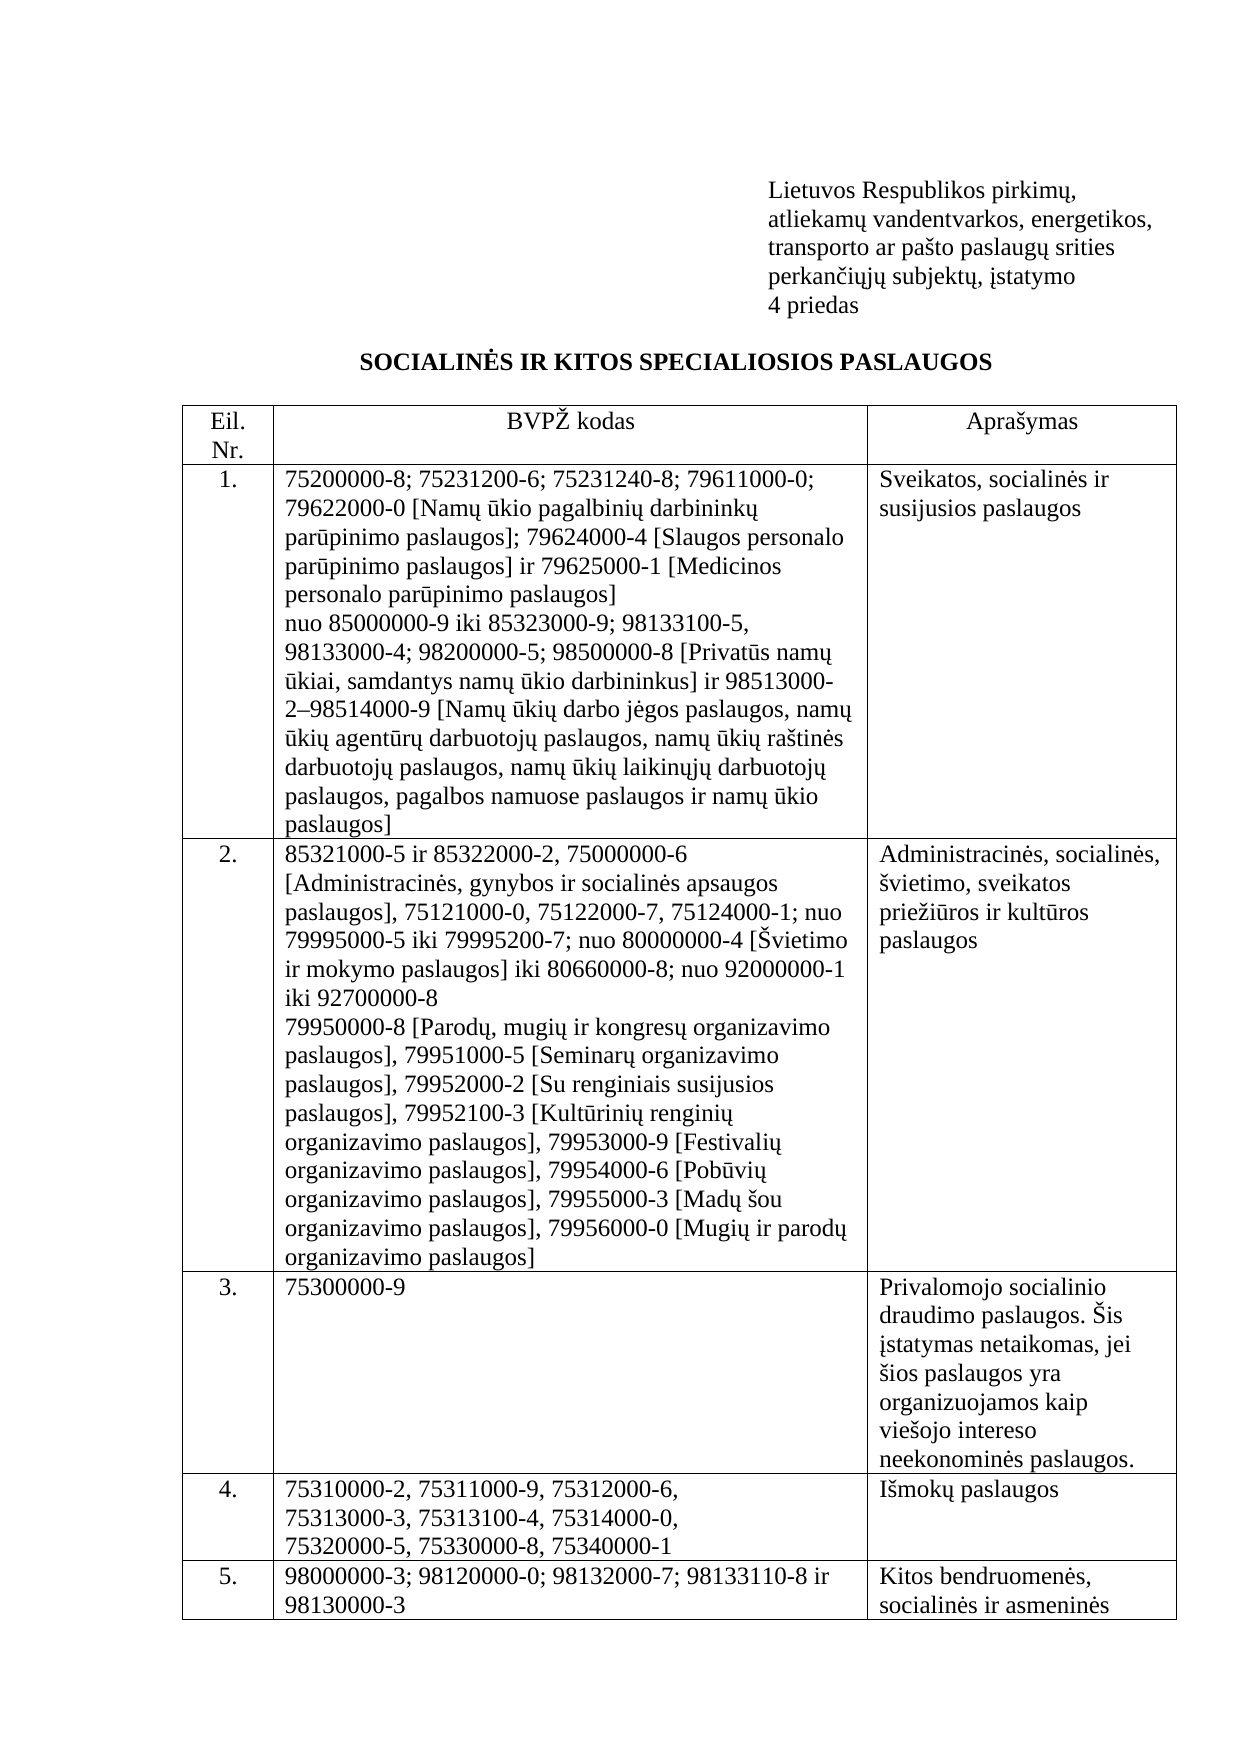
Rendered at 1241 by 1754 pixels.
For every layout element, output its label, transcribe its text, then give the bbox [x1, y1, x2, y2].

table_cell 75300000-9 [274, 1272, 867, 1473]
text SOCIALINĖS IR KITOS SPECIALIOSIOS PASLAUGOS [177, 347, 1181, 376]
table_cell 98000000-3; 98120000-0; 98132000-7; 98133110-8 ir 98130000-3 [274, 1561, 867, 1619]
table_cell Kitos bendruomenės, socialinės ir asmeninės [868, 1561, 1176, 1619]
table_cell Administracinės, socialinės, švietimo, sveikatos priežiūros ir kultūros paslaugos [868, 839, 1176, 1271]
table_header Eil. Nr. [183, 406, 273, 463]
table_cell 1. [183, 465, 273, 838]
table_cell Sveikatos, socialinės ir susijusios paslaugos [868, 465, 1176, 838]
text Lietuvos Respublikos pirkimų, atliekamų vandentvarkos, energetikos, transporto ar pašto paslaugų srities perkančiųjų subjektų, įstatymo [768, 175, 1181, 290]
table_cell 75200000-8; 75231200-6; 75231240-8; 79611000-0; 79622000-0 [Namų ūkio pagalbinių darbininkų parūpinimo paslaugos]; 79624000-4 [Slaugos personalo parūpinimo paslaugos] ir 79625000-1 [Medicinos personalo parūpinimo paslaugos] nuo 85000000-9 iki 85323000-9; 98133100-5, 98133000-4; 98200000-5; 98500000-8 [Privatūs namų ūkiai, samdantys namų ūkio darbininkus] ir 98513000-2–98514000-9 [Namų ūkių darbo jėgos paslaugos, namų ūkių agentūrų darbuotojų paslaugos, namų ūkių raštinės darbuotojų paslaugos, namų ūkių laikinųjų darbuotojų paslaugos, pagalbos namuose paslaugos ir namų ūkio paslaugos] [274, 465, 867, 838]
table_header Aprašymas [868, 406, 1176, 463]
table_cell Privalomojo socialinio draudimo paslaugos. Šis įstatymas netaikomas, jei šios paslaugos yra organizuojamos kaip viešojo intereso neekonominės paslaugos. [868, 1272, 1176, 1473]
table_cell 3. [183, 1272, 273, 1473]
table_cell Išmokų paslaugos [868, 1474, 1176, 1560]
table_cell 5. [183, 1561, 273, 1619]
table_cell 75310000-2, 75311000-9, 75312000-6, 75313000-3, 75313100-4, 75314000-0, 75320000-5, 75330000-8, 75340000-1 [274, 1474, 867, 1560]
table_header BVPŽ kodas [274, 406, 867, 463]
table_cell 85321000-5 ir 85322000-2, 75000000-6 [Administracinės, gynybos ir socialinės apsaugos paslaugos], 75121000-0, 75122000-7, 75124000-1; nuo 79995000-5 iki 79995200-7; nuo 80000000-4 [Švietimo ir mokymo paslaugos] iki 80660000-8; nuo 92000000-1 iki 92700000-8 79950000-8 [Parodų, mugių ir kongresų organizavimo paslaugos], 79951000-5 [Seminarų organizavimo paslaugos], 79952000-2 [Su renginiais susijusios paslaugos], 79952100-3 [Kultūrinių renginių organizavimo paslaugos], 79953000-9 [Festivalių organizavimo paslaugos], 79954000-6 [Pobūvių organizavimo paslaugos], 79955000-3 [Madų šou organizavimo paslaugos], 79956000-0 [Mugių ir parodų organizavimo paslaugos] [274, 839, 867, 1271]
table_cell 2. [183, 839, 273, 1271]
table_cell 4. [183, 1474, 273, 1560]
text 4 priedas [768, 290, 1181, 319]
